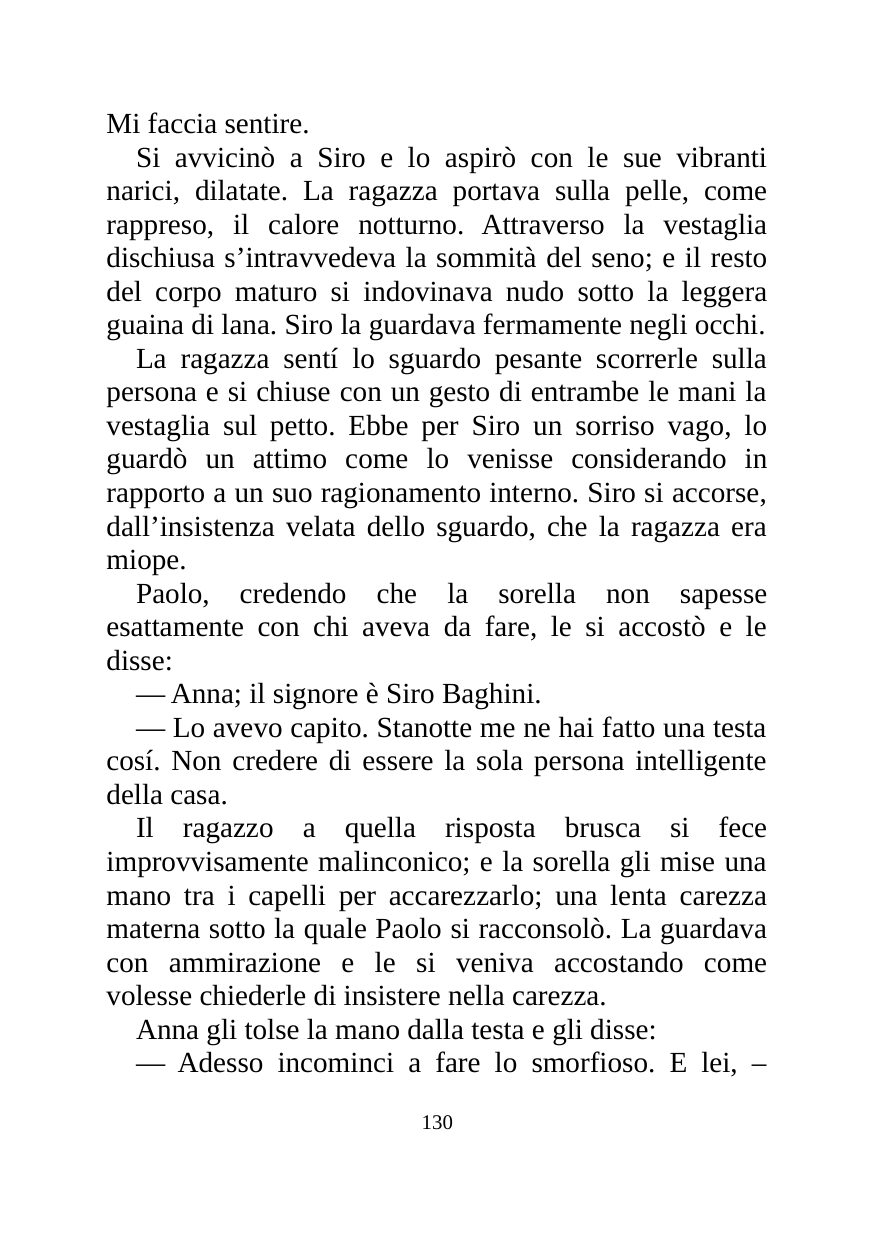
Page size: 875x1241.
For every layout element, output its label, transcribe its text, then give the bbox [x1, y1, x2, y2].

text Anna gli tolse la mano dalla testa e gli disse: [106, 1012, 768, 1045]
text — Lo avevo capito. Stanotte me ne hai fatto una testa cosí. Non credere di essere la sola persona intelligente della casa. [106, 710, 768, 811]
text Il ragazzo a quella risposta brusca si fece improvvisamente malinconico; e la sorella gli mise una mano tra i capelli per accarezzarlo; una lenta carezza materna sotto la quale Paolo si racconsolò. La guardava con ammirazione e le si veniva accostando come volesse chiederle di insistere nella carezza. [106, 811, 768, 1012]
text Si avvicinò a Siro e lo aspirò con le sue vibranti narici, dilatate. La ragazza portava sulla pelle, come rappreso, il calore notturno. Attraverso la vestaglia dischiusa s’intravvedeva la sommità del seno; e il resto del corpo maturo si indovinava nudo sotto la leggera guaina di lana. Siro la guardava fermamente negli occhi. [106, 140, 768, 341]
text — Anna; il signore è Siro Baghini. [106, 676, 768, 710]
text Mi faccia sentire. [106, 106, 768, 140]
text Paolo, credendo che la sorella non sapesse esattamente con chi aveva da fare, le si accostò e le disse: [106, 576, 768, 676]
text La ragazza sentí lo sguardo pesante scorrerle sulla persona e si chiuse con un gesto di entrambe le mani la vestaglia sul petto. Ebbe per Siro un sorriso vago, lo guardò un attimo come lo venisse considerando in rapporto a un suo ragionamento interno. Siro si accorse, dall’insistenza velata dello sguardo, che la ragazza era miope. [106, 341, 768, 576]
text — Adesso incominci a fare lo smorfioso. E lei, – [106, 1045, 768, 1079]
